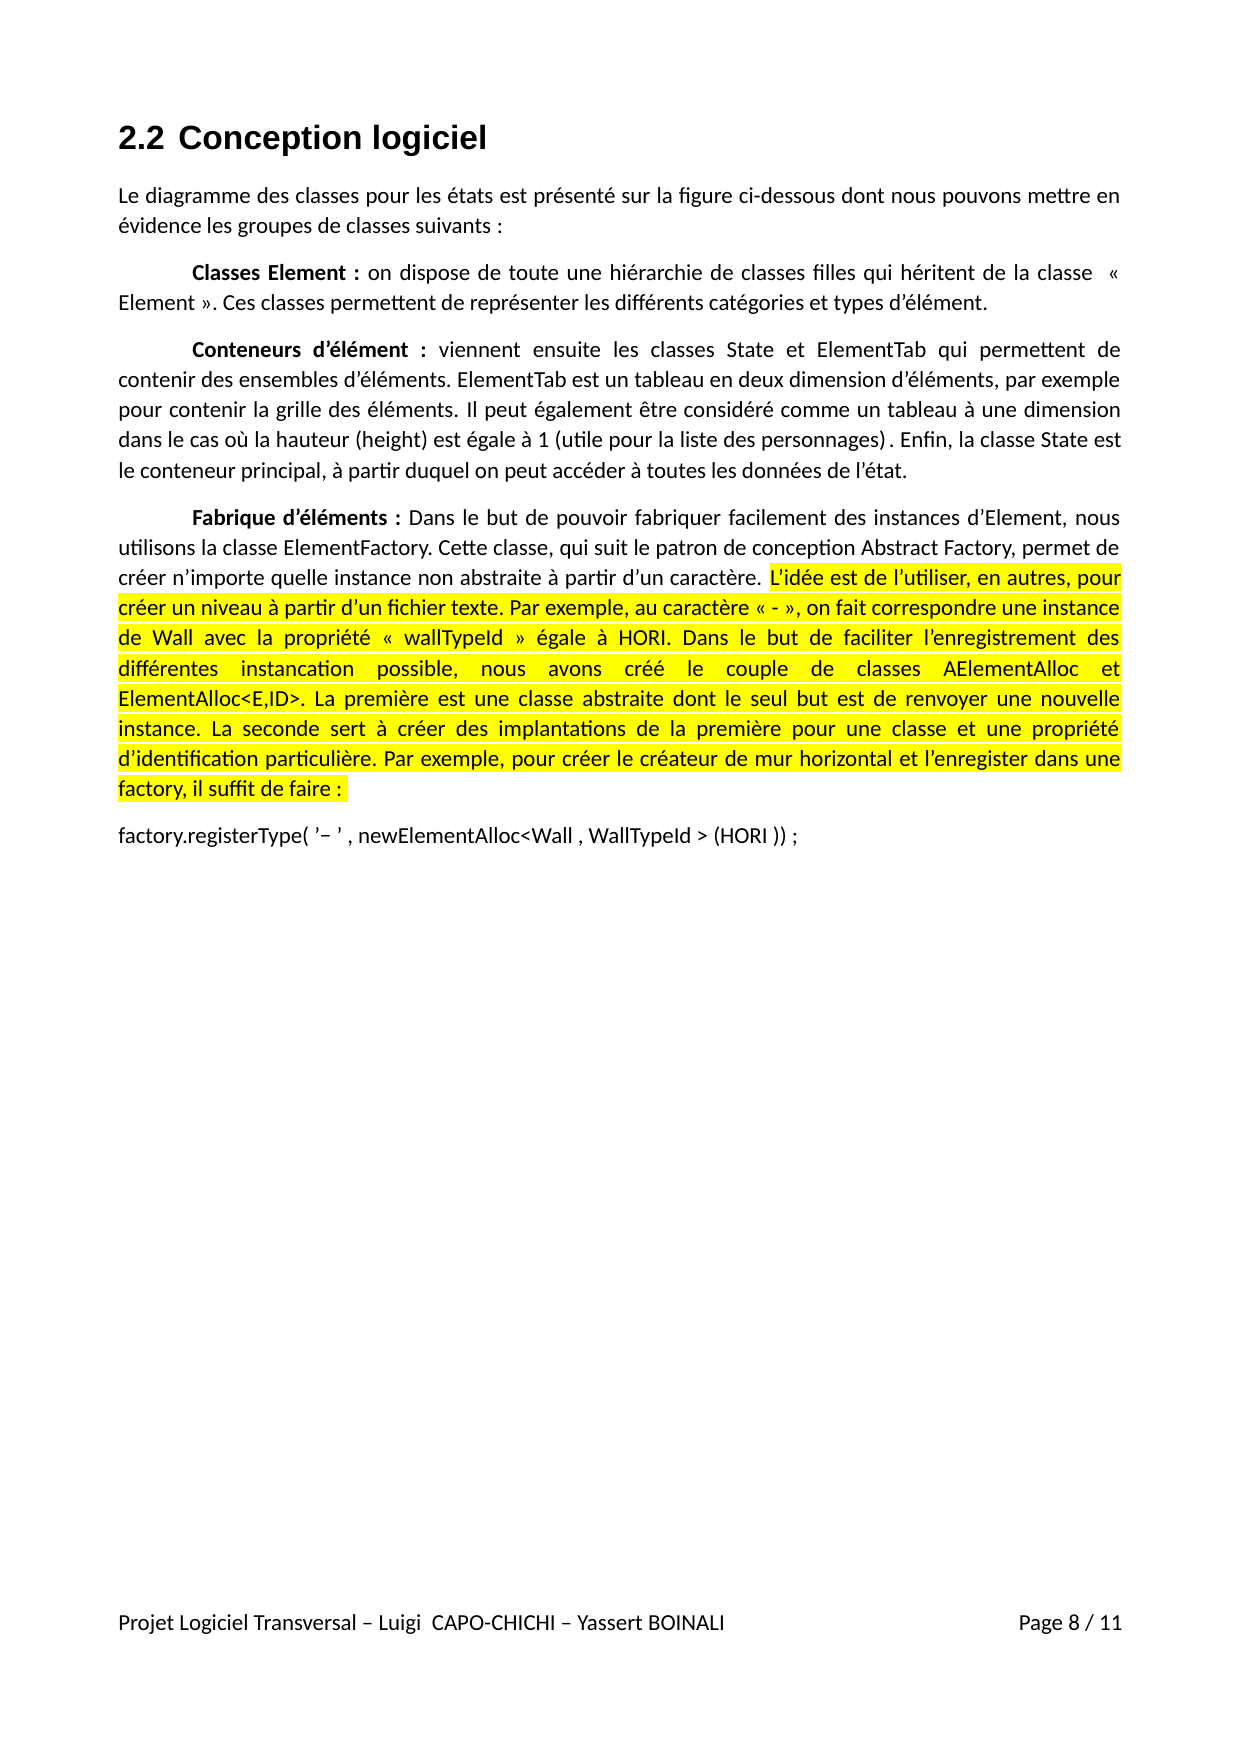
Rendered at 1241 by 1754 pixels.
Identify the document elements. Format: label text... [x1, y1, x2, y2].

text Conteneurs d’élément : viennent ensuite les classes State et ElementTab qui permettent de contenir des ensembles d’éléments. ElementTab est un tableau en deux dimension d’éléments, par exemple pour contenir la grille des éléments. Il peut également être considéré comme un tableau à une dimension dans le cas où la hauteur (height) est égale à 1 (utile pour la liste des personnages). Enfin, la classe State est le conteneur principal, à partir duquel on peut accéder à toutes les données de l’état. [118, 335, 1122, 484]
text Classes Element : on dispose de toute une hiérarchie de classes filles qui héritent de la classe « Element ». Ces classes permettent de représenter les différents catégories et types d’élément. [118, 258, 1122, 316]
text factory.registerType( ’− ’ , newElementAlloc<Wall , WallTypeId > (HORI )) ; [118, 821, 1122, 849]
subtitle Conception logiciel [118, 118, 1122, 157]
text Fabrique d’éléments : Dans le but de pouvoir fabriquer facilement des instances d’Element, nous utilisons la classe ElementFactory. Cette classe, qui suit le patron de conception Abstract Factory, permet de créer n’importe quelle instance non abstraite à partir d’un caractère. L’idée est de l’utiliser, en autres, pour créer un niveau à partir d’un fichier texte. Par exemple, au caractère « - », on fait correspondre une instance de Wall avec la propriété « wallTypeId » égale à HORI. Dans le but de faciliter l’enregistrement des différentes instancation possible, nous avons créé le couple de classes AElementAlloc et ElementAlloc<E,ID>. La première est une classe abstraite dont le seul but est de renvoyer une nouvelle instance. La seconde sert à créer des implantations de la première pour une classe et une propriété d’identification particulière. Par exemple, pour créer le créateur de mur horizontal et l’enregister dans une factory, il suffit de faire : [118, 503, 1122, 802]
text Le diagramme des classes pour les états est présenté sur la figure ci-dessous dont nous pouvons mettre en évidence les groupes de classes suivants : [118, 181, 1122, 239]
